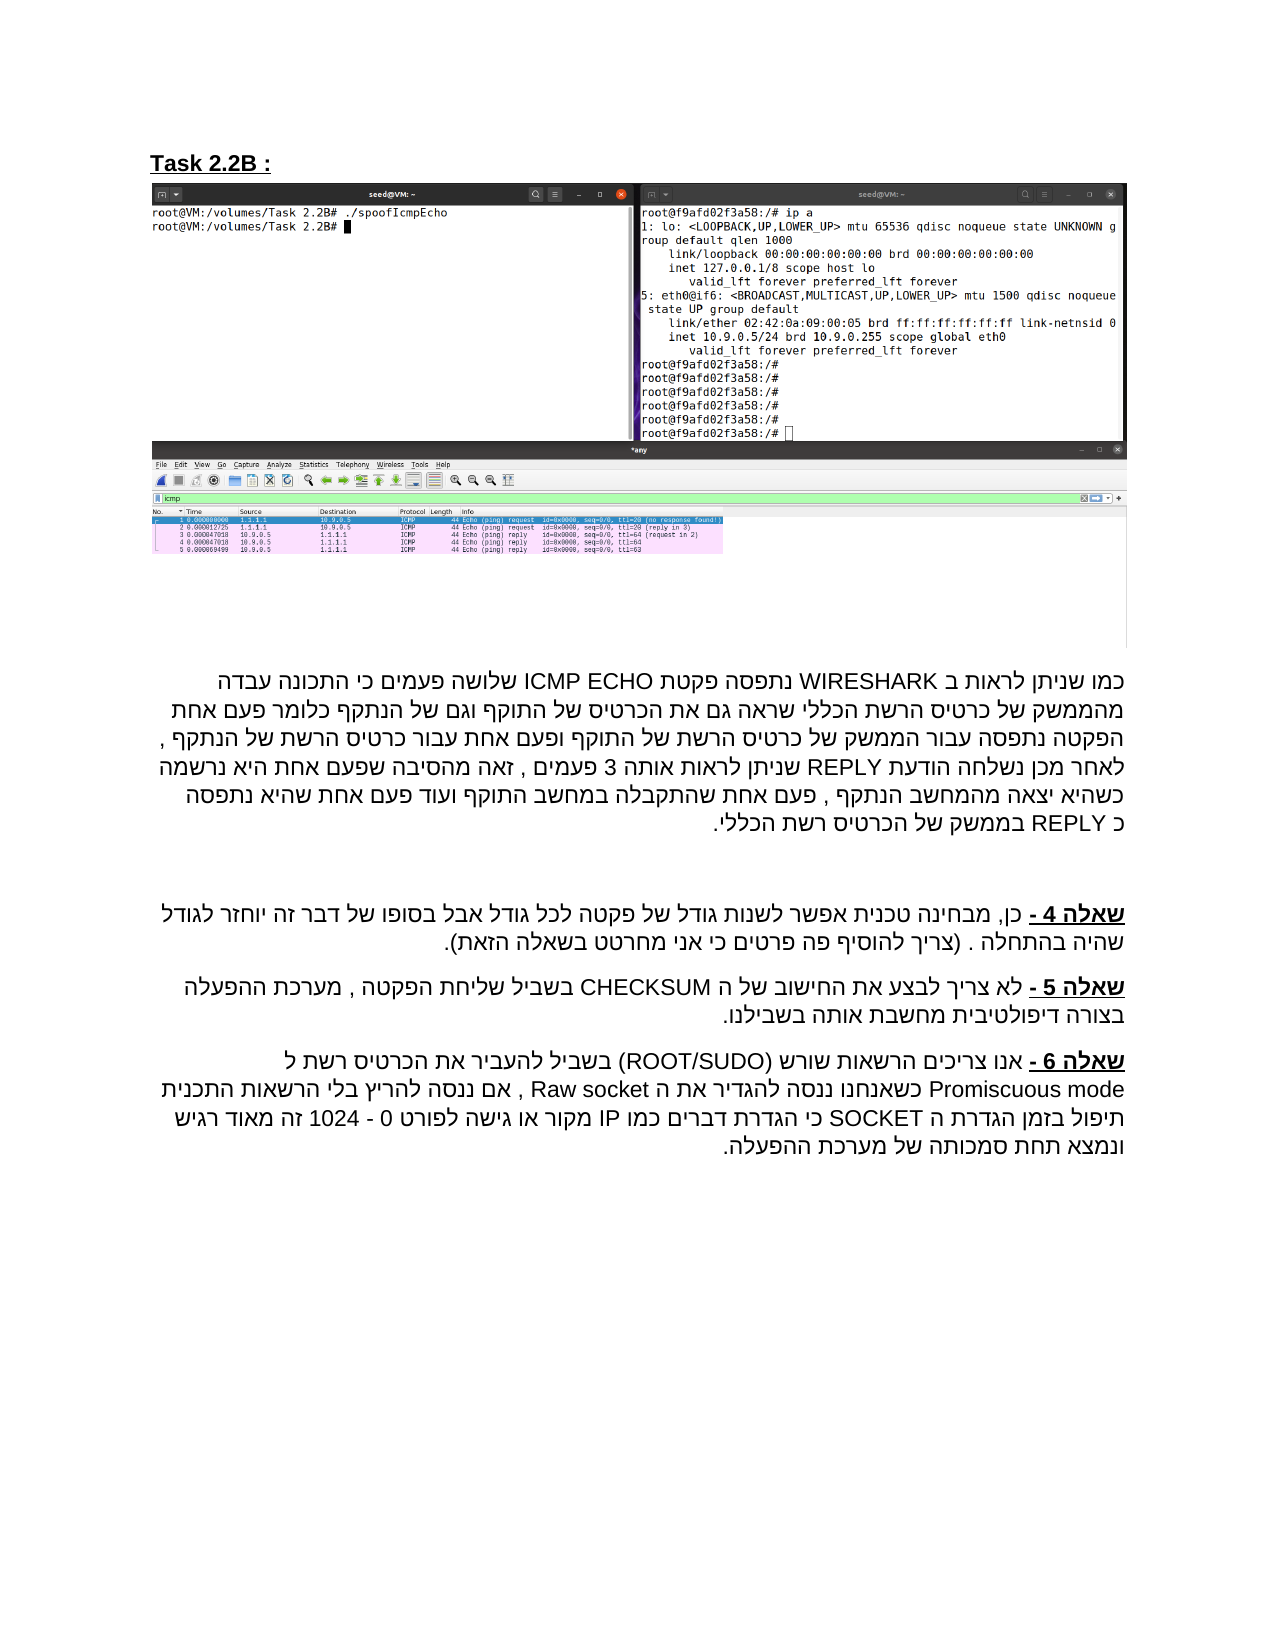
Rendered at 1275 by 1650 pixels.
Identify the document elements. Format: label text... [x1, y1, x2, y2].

picture [152, 183, 1127, 648]
text כמו שניתן לראות ב WIRESHARK נתפסה פקטת ICMP ECHO שלושה פעמים כי התכונה עבדה מהממשק של כרטיס הרשת הכללי שראה גם את הכרטיס של התוקף וגם של הנתקף כלומר פעם אחת הפקטה נתפסה עבור הממשק של כרטיס הרשת של התוקף ופעם אחת עבור כרטיס הרשת של הנתקף , לאחר מכן נשלחה הודעת REPLY שניתן לראות אותה 3 פעמים , זאה מהסיבה שפעם אחת היא נרשמה כשהיא יצאה מהמחשב הנתקף , פעם אחת שהתקבלה במחשב התוקף ועוד פעם אחת שהיא נתפסה כ REPLY בממשק של הכרטיס רשת הכללי. [150, 648, 1125, 837]
text Task 2.2B : [150, 150, 1125, 176]
text שאלה 4 - כן, מבחינה טכנית אפשר לשנות גודל של פקטה לכל גודל אבל בסופו של דבר זה יוחזר לגודל שהיה בהתחלה . (צריך להוסיף פה פרטים כי אני מחרטט בשאלה הזאת). [150, 901, 1125, 955]
text שאלה 6 - אנו צריכים הרשאות שורש (ROOT/SUDO) בשביל להעביר את הכרטיס רשת ל Promiscuous mode כשאנחנו ננסה להגדיר את ה Raw socket , אם ננסה להריץ בלי הרשאות התכנית תיפול בזמן הגדרת ה SOCKET כי הגדרת דברים כמו IP מקור או גישה לפורט 0 - 1024 זה מאוד רגיש ונמצא תחת סמכותה של מערכת ההפעלה. [150, 1048, 1125, 1159]
text שאלה 5 - לא צריך לבצע את החישוב של ה CHECKSUM בשביל שליחת הפקטה , מערכת ההפעלה בצורה דיפולטיבית מחשבת אותה בשבילנו. [150, 974, 1125, 1029]
